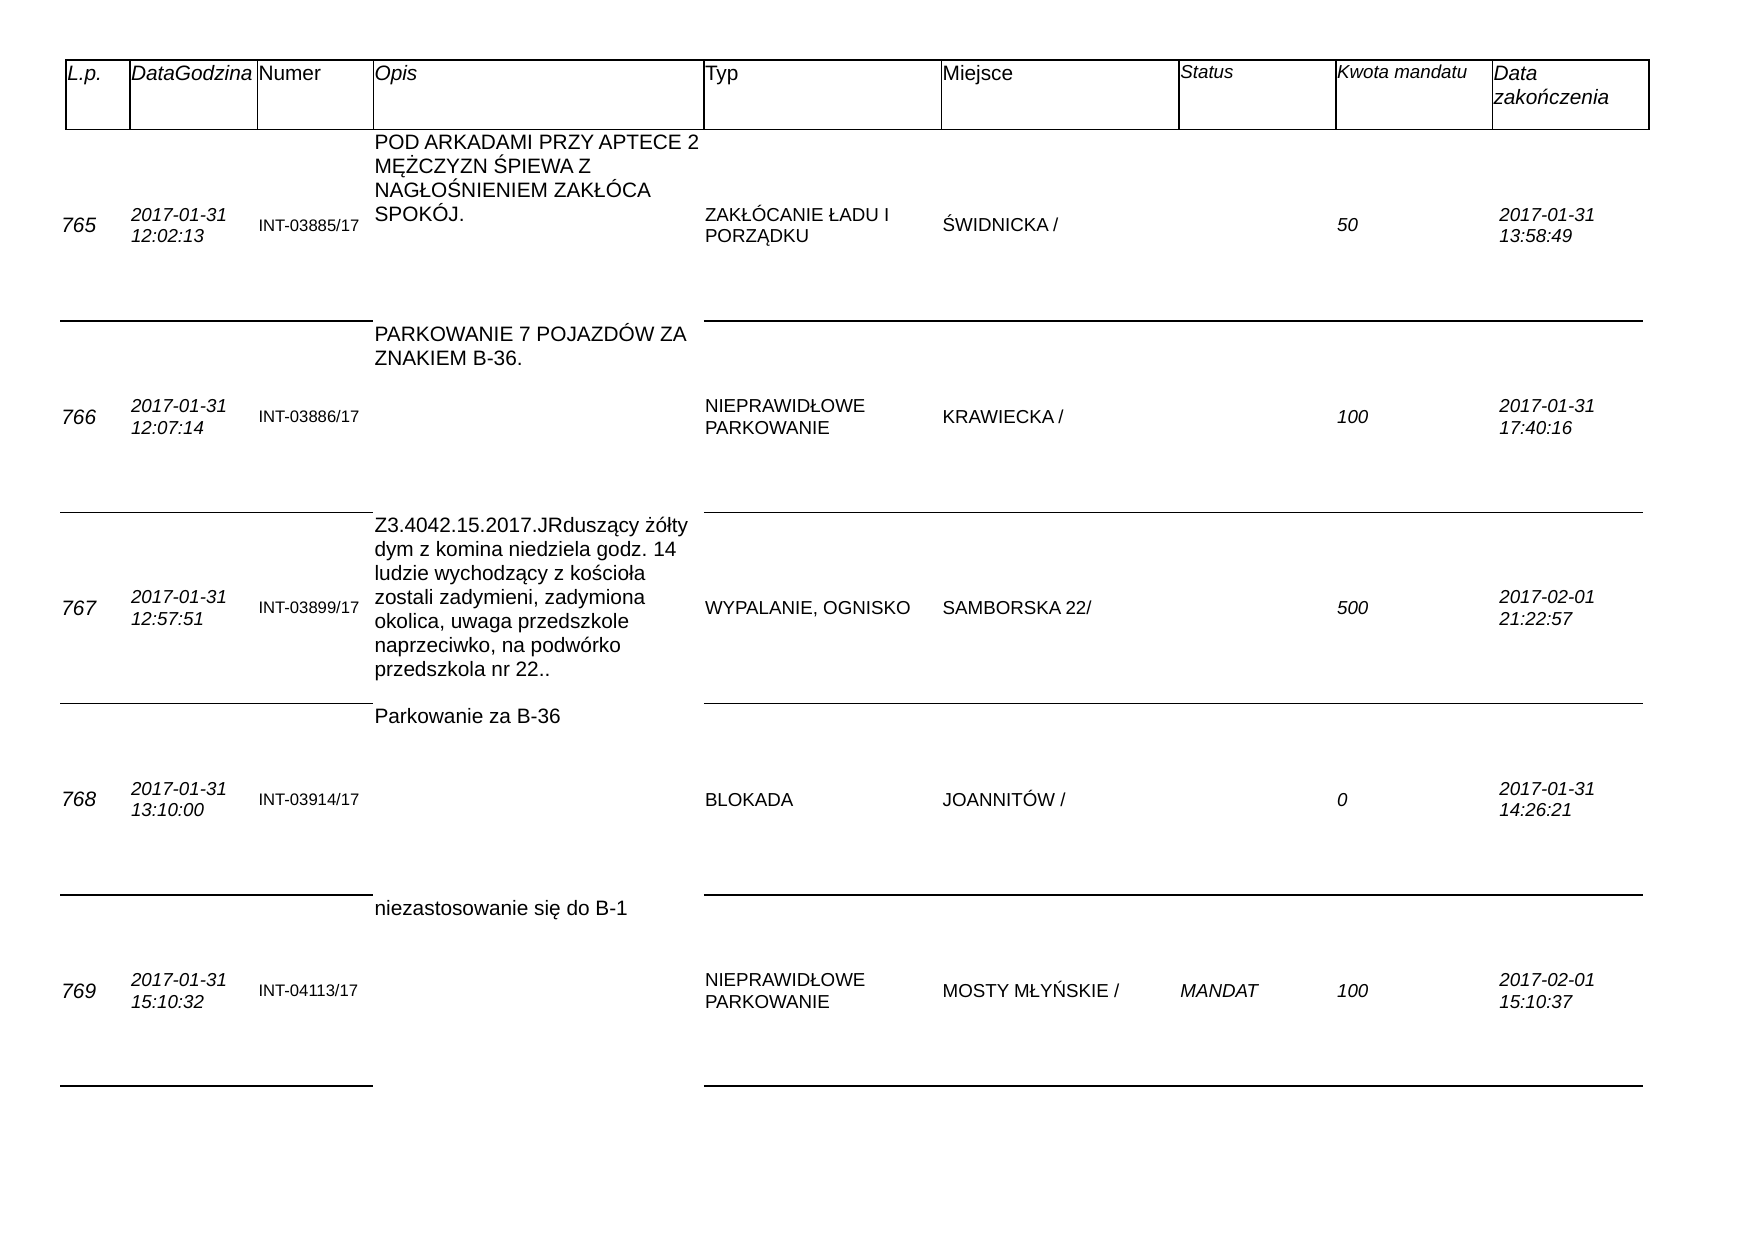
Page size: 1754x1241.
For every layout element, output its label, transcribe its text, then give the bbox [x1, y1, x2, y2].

table_cell [1643, 511, 1649, 703]
table_header Numer [258, 61, 373, 129]
table_cell POD ARKADAMI PRZY APTECE 2 MĘŻCZYZN ŚPIEWA Z NAGŁOŚNIENIEM ZAKŁÓCA SPOKÓJ. [373, 130, 704, 320]
table_cell 2017-01-31 14:26:21 [1498, 704, 1643, 894]
table_cell KRAWIECKA / [941, 322, 1179, 511]
table_cell INT-03899/17 [257, 513, 373, 703]
table_cell WYPALANIE, OGNISKO [704, 513, 941, 703]
table_cell [1643, 130, 1649, 320]
table_header Typ [705, 61, 941, 129]
table_cell 766 [60, 322, 130, 511]
table_cell INT-03886/17 [257, 322, 373, 511]
table_header Kwota mandatu [1337, 61, 1492, 129]
table_cell 2017-01-31 17:40:16 [1498, 322, 1643, 511]
table_cell INT-03914/17 [257, 704, 373, 894]
table_cell [1179, 322, 1336, 511]
table_cell 2017-01-31 15:10:32 [130, 896, 257, 1085]
table_cell 768 [60, 704, 130, 894]
table_cell Parkowanie za B-36 [373, 703, 704, 894]
table_cell 0 [1336, 704, 1498, 894]
table_cell [1643, 894, 1649, 1085]
table_cell MOSTY MŁYŃSKIE / [941, 896, 1179, 1085]
table_cell JOANNITÓW / [941, 704, 1179, 894]
table_header Miejsce [942, 61, 1178, 129]
table_cell 2017-01-31 13:58:49 [1498, 130, 1643, 320]
table_cell 100 [1336, 322, 1498, 511]
table_cell [1179, 513, 1336, 703]
table_cell 2017-01-31 12:57:51 [130, 513, 257, 703]
table_cell NIEPRAWIDŁOWE PARKOWANIE [704, 322, 941, 511]
table_cell PARKOWANIE 7 POJAZDÓW ZA ZNAKIEM B-36. [373, 320, 704, 511]
table_cell 2017-02-01 21:22:57 [1498, 513, 1643, 703]
table_cell BLOKADA [704, 704, 941, 894]
table_cell 765 [60, 129, 130, 320]
table_cell INT-03885/17 [257, 130, 373, 320]
table_cell [1643, 320, 1649, 511]
table_cell 2017-02-01 15:10:37 [1498, 896, 1643, 1085]
table_header DataGodzina [131, 61, 257, 129]
table_cell INT-04113/17 [257, 896, 373, 1085]
table_header Opis [374, 61, 703, 129]
table_cell 2017-01-31 12:02:13 [130, 130, 257, 320]
table_cell [1179, 130, 1336, 320]
table_cell ZAKŁÓCANIE ŁADU I PORZĄDKU [704, 130, 941, 320]
table_cell 500 [1336, 513, 1498, 703]
table_cell 100 [1336, 896, 1498, 1085]
table_header [60, 59, 65, 129]
table_header Data zakończenia [1493, 61, 1648, 129]
table_cell 769 [60, 896, 130, 1085]
table_cell 50 [1336, 130, 1498, 320]
table_cell niezastosowanie się do B-1 [373, 894, 704, 1085]
table_cell [1179, 704, 1336, 894]
table_cell MANDAT [1179, 896, 1336, 1085]
table_cell SAMBORSKA 22/ [941, 513, 1179, 703]
table_cell ŚWIDNICKA / [941, 130, 1179, 320]
table_cell [1643, 703, 1649, 894]
table_cell 2017-01-31 13:10:00 [130, 704, 257, 894]
table_cell NIEPRAWIDŁOWE PARKOWANIE [704, 896, 941, 1085]
table_cell 2017-01-31 12:07:14 [130, 322, 257, 511]
table_header Status [1180, 61, 1335, 129]
table_cell 767 [60, 513, 130, 703]
table_cell Z3.4042.15.2017.JRduszący żółty dym z komina niedziela godz. 14 ludzie wychodzący z kościoła zostali zadymieni, zadymiona okolica, uwaga przedszkole naprzeciwko, na podwórko przedszkola nr 22.. [373, 511, 704, 703]
table_header L.p. [67, 61, 129, 129]
